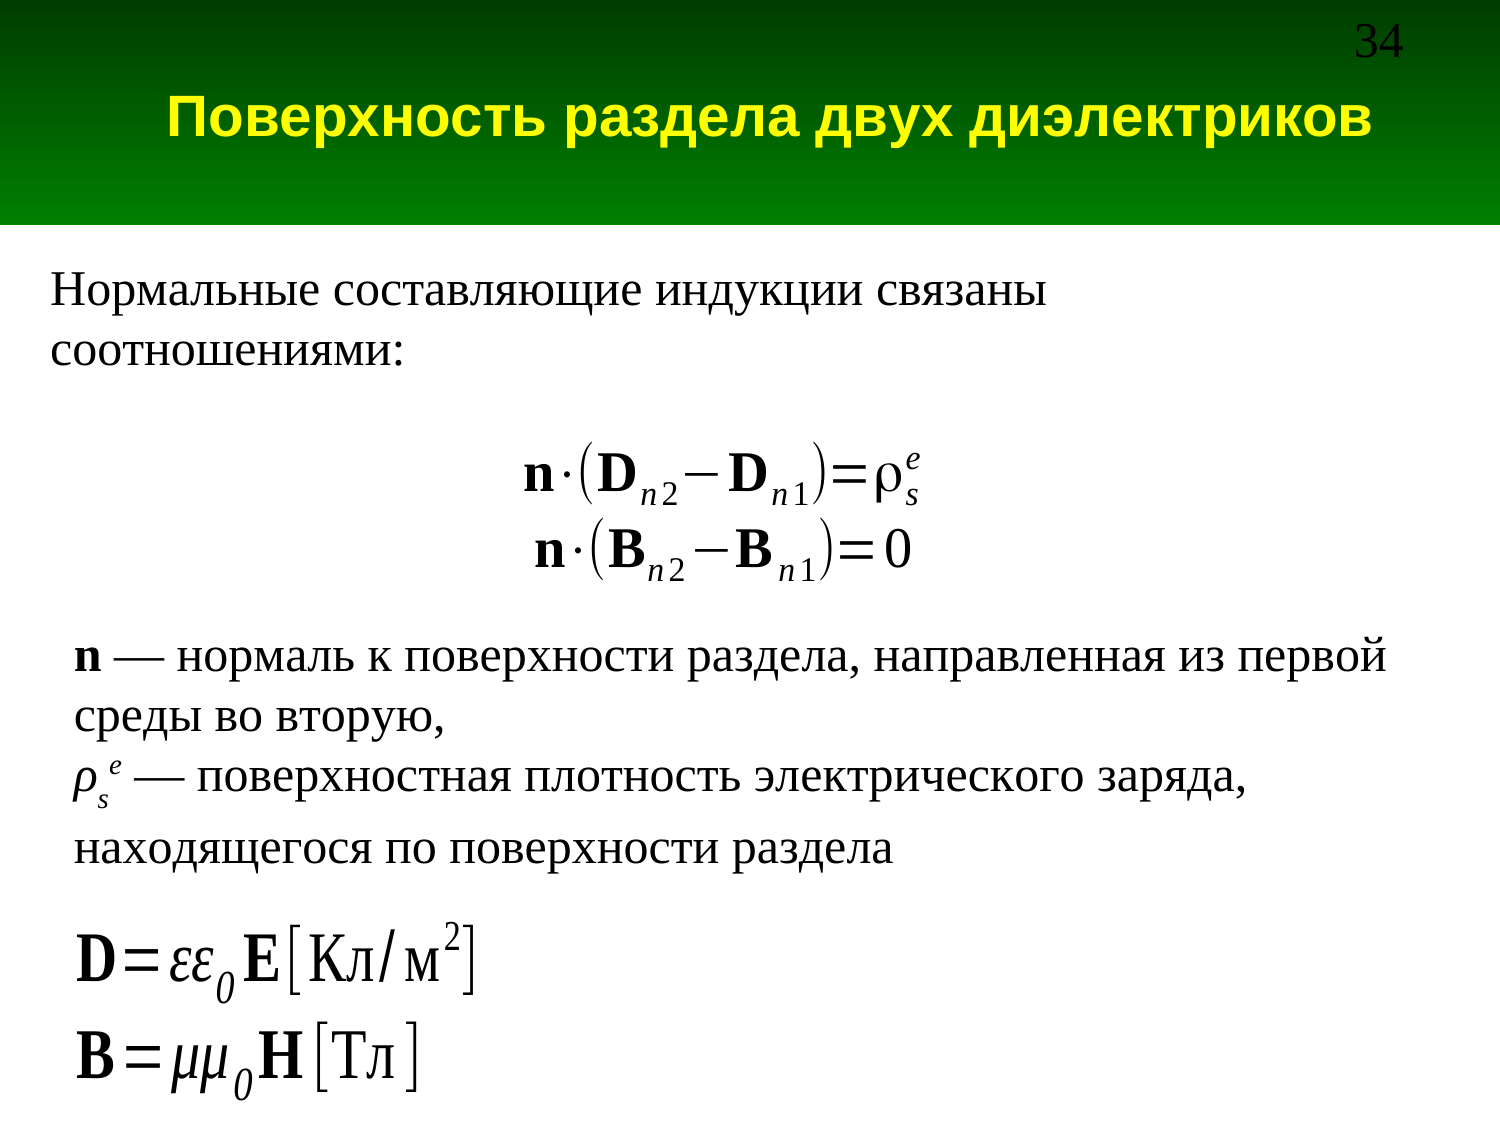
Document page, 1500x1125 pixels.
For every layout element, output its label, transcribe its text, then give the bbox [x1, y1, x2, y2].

text_box Нормальные составляющие индукции связаны соотношениями: [35, 248, 1371, 383]
text_box n — нормаль к поверхности раздела, направленная из первой среды во вторую, ρse — поверхностная плотность электрического заряда, находящегося по поверхности раздела [59, 614, 1465, 882]
title Поверхность раздела двух диэлектриков [88, 18, 1453, 207]
chart [509, 437, 937, 589]
chart [62, 910, 498, 1014]
chart [62, 1015, 439, 1110]
